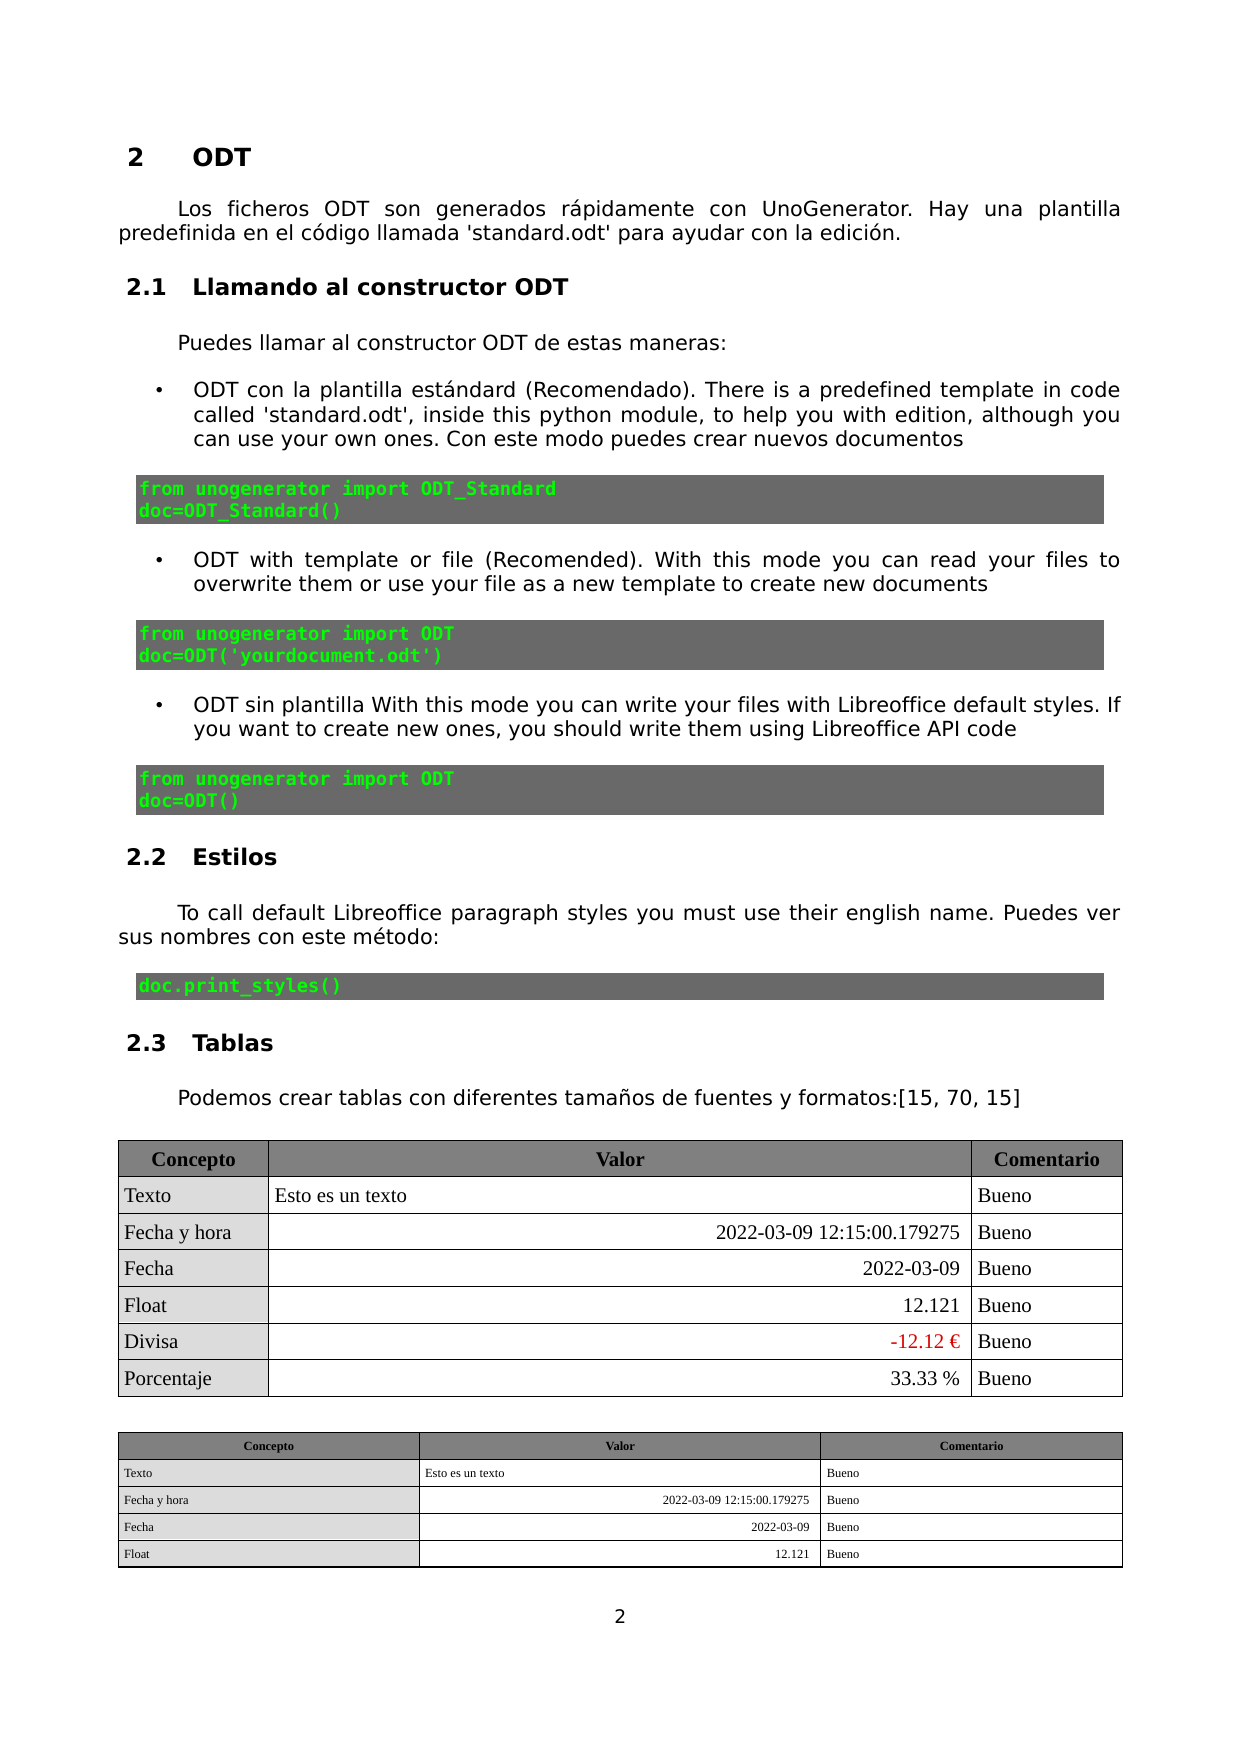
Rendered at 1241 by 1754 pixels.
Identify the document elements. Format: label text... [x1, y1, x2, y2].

table_cell Bueno [972, 1214, 1122, 1249]
table_cell 12.121 [420, 1541, 820, 1566]
table_cell Bueno [972, 1250, 1122, 1286]
table_cell Bueno [972, 1287, 1122, 1322]
text Podemos crear tablas con diferentes tamaños de fuentes y formatos:[15, 70, 15] [118, 1086, 1122, 1110]
table_header Valor [269, 1141, 971, 1176]
text from unogenerator import ODT_Standard doc=ODT_Standard() [136, 475, 1104, 524]
table_cell Bueno [972, 1360, 1122, 1396]
table_cell Esto es un texto [269, 1177, 971, 1213]
subtitle Estilos [118, 844, 1122, 871]
table_cell 12.121 [269, 1287, 971, 1322]
subtitle ODT [118, 143, 1122, 172]
table_header Comentario [972, 1141, 1122, 1176]
table_header Valor [420, 1433, 820, 1459]
table_cell Bueno [972, 1177, 1122, 1213]
table_cell 33.33 % [269, 1360, 971, 1396]
table_cell 2022-03-09 [420, 1514, 820, 1539]
text from unogenerator import ODT doc=ODT() [136, 765, 1104, 815]
table_cell Fecha y hora [119, 1487, 419, 1513]
table_cell Texto [119, 1177, 268, 1213]
table_cell Fecha [119, 1514, 419, 1539]
table_cell Divisa [119, 1324, 268, 1359]
table_header Concepto [119, 1433, 419, 1459]
table_cell Float [119, 1541, 419, 1566]
text from unogenerator import ODT doc=ODT('yourdocument.odt') [136, 620, 1104, 670]
text To call default Libreoffice paragraph styles you must use their english name. Puedes ver sus nombres con este método: [118, 901, 1122, 949]
text Los ficheros ODT son generados rápidamente con UnoGenerator. Hay una plantilla predefinida en el código llamada 'standard.odt' para ayudar con la edición. [118, 197, 1122, 245]
table_cell 2022-03-09 12:15:00.179275 [269, 1214, 971, 1249]
subtitle Tablas [118, 1030, 1122, 1056]
list ODT sin plantilla With this mode you can write your files with Libreoffice default styles. If you want to create new ones, you should write them using Libreoffice API code [156, 693, 1122, 742]
table_cell Porcentaje [119, 1360, 268, 1396]
table_cell Bueno [821, 1541, 1122, 1566]
table_cell Bueno [821, 1514, 1122, 1539]
table_cell Bueno [821, 1487, 1122, 1513]
table_cell Bueno [972, 1324, 1122, 1359]
table_cell Texto [119, 1460, 419, 1486]
table_cell Float [119, 1287, 268, 1322]
table_cell 2022-03-09 12:15:00.179275 [420, 1487, 820, 1513]
table_cell Bueno [821, 1460, 1122, 1486]
table_header Concepto [119, 1141, 268, 1176]
text doc.print_styles() [136, 973, 1104, 1000]
table_cell Fecha [119, 1250, 268, 1286]
table_cell 2022-03-09 [269, 1250, 971, 1286]
table_cell -12.12 € [269, 1324, 971, 1359]
table_cell Fecha y hora [119, 1214, 268, 1249]
table_cell Esto es un texto [420, 1460, 820, 1486]
table_header Comentario [821, 1433, 1122, 1459]
list ODT con la plantilla estándard (Recomendado). There is a predefined template in code called 'standard.odt', inside this python module, to help you with edition, although you can use your own ones. Con este modo puedes crear nuevos documentos [156, 378, 1122, 451]
list ODT with template or file (Recomended). With this mode you can read your files to overwrite them or use your file as a new template to create new documents [156, 548, 1122, 597]
text Puedes llamar al constructor ODT de estas maneras: [118, 331, 1122, 355]
subtitle Llamando al constructor ODT [118, 274, 1122, 301]
